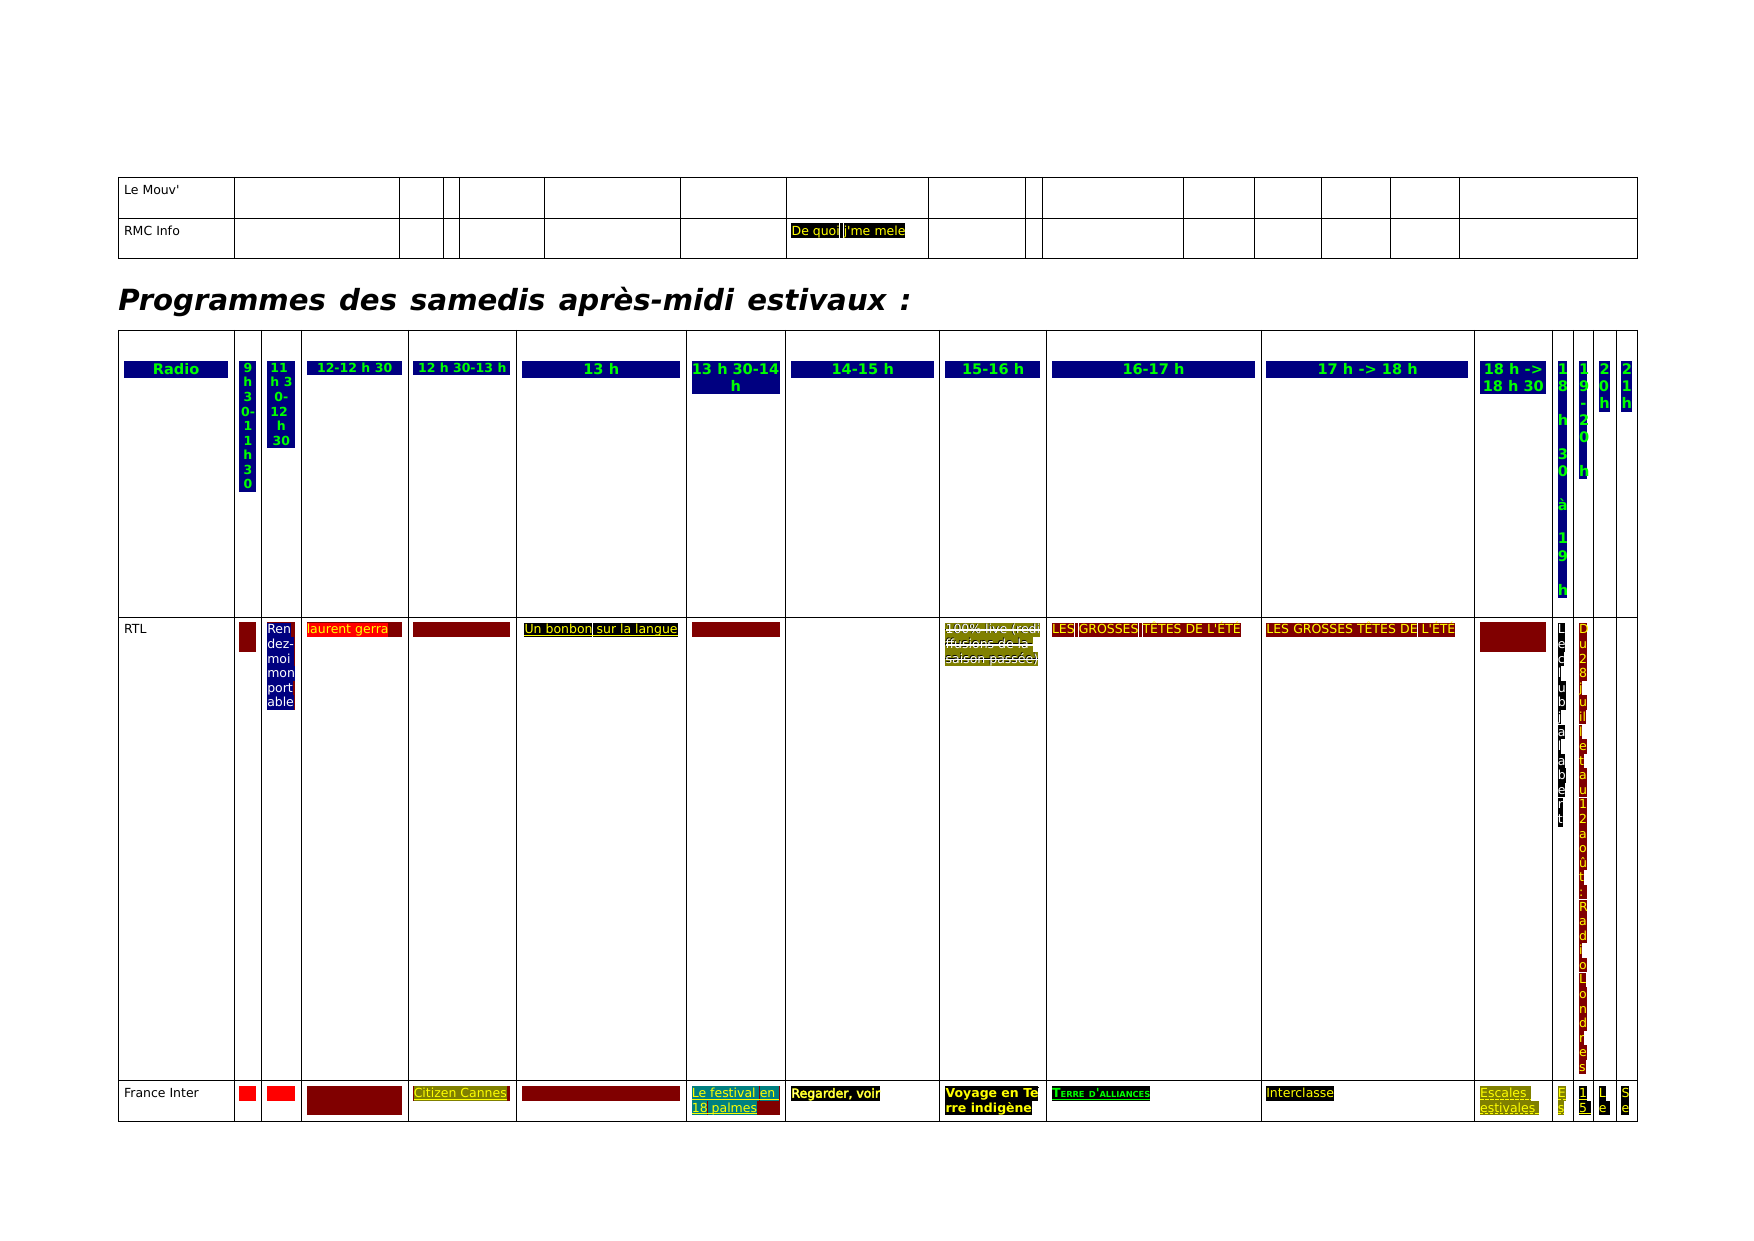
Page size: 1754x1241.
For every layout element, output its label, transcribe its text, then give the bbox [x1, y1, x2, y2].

table_cell [1617, 618, 1637, 1080]
table_header 14-15 h [786, 331, 939, 617]
table_cell [400, 178, 443, 217]
table_header 13 h 30-14 h [687, 331, 785, 617]
table_cell [1391, 219, 1459, 258]
table_cell [1184, 178, 1254, 217]
table_cell De quoi j'me mele [787, 219, 928, 258]
table_header 11 h 30-12 h 30 [262, 331, 301, 617]
table_cell [681, 219, 786, 258]
table_cell France Inter [119, 1081, 234, 1121]
table_cell [460, 219, 544, 258]
table_cell [1475, 618, 1552, 1080]
table_cell [235, 178, 399, 217]
table_header 18 h -> 18 h 30 [1475, 331, 1552, 617]
table_cell [262, 1081, 301, 1121]
table_header 12-12 h 30 [302, 331, 408, 617]
table_cell [1460, 178, 1637, 217]
table_cell [460, 178, 544, 217]
table_cell [400, 219, 443, 258]
table_cell [929, 178, 1025, 217]
table_cell [1255, 178, 1321, 217]
table_cell Terre d'alliances [1047, 1081, 1261, 1121]
table_header 20 h [1594, 331, 1616, 617]
table_cell [409, 618, 516, 1080]
table_cell [787, 178, 928, 217]
table_cell [1184, 219, 1254, 258]
table_cell Un bonbon sur la langue [517, 618, 686, 1080]
table_cell [444, 219, 459, 258]
table_cell Le club jalabert [1553, 618, 1573, 1080]
table_cell [687, 618, 785, 1080]
table_cell [1322, 178, 1390, 217]
table_cell Regarder, voir [786, 1081, 939, 1121]
table_cell 15 [1574, 1081, 1593, 1121]
table_header 13 h [517, 331, 686, 617]
table_cell [444, 178, 459, 217]
table_cell [1026, 178, 1042, 217]
table_header 18 h 30 à 19 h [1553, 331, 1573, 617]
table_cell [1043, 178, 1183, 217]
table_cell [1391, 178, 1459, 217]
table_cell [545, 219, 680, 258]
table_cell Du 28 juillet au 12 août : Radio Londres [1574, 618, 1593, 1080]
table_header Radio [119, 331, 234, 617]
table_cell [1043, 219, 1183, 258]
table_header 9 h 30-11 h 30 [235, 331, 261, 617]
table_cell [1026, 219, 1042, 258]
table_cell Le [1594, 1081, 1616, 1121]
table_cell [1322, 219, 1390, 258]
table_cell [786, 618, 939, 1080]
table_cell Les Grosses têtes de l'été [1262, 618, 1474, 1080]
table_cell [681, 178, 786, 217]
table_cell [1255, 219, 1321, 258]
table_cell [235, 1081, 261, 1121]
table_cell RMC Info [119, 219, 234, 258]
table_header 19-20 h [1574, 331, 1593, 617]
table_cell Es [1553, 1081, 1573, 1121]
table_cell [1460, 219, 1637, 258]
table_cell [235, 618, 261, 1080]
table_cell 100% live (rediffusions de la saison passée) [940, 618, 1046, 1080]
table_cell Les Grosses têtes de l'été [1047, 618, 1261, 1080]
table_cell Le Mouv' [119, 178, 234, 217]
table_cell Se [1617, 1081, 1637, 1121]
subtitle Programmes des samedis après-midi estivaux : [118, 283, 1636, 317]
table_cell Escales estivales [1475, 1081, 1552, 1121]
table_cell [1594, 618, 1616, 1080]
table_cell Rendez-moi mon portable [262, 618, 301, 1080]
table_cell Le festival en 18 palmes [687, 1081, 785, 1121]
table_cell Interclasse [1262, 1081, 1474, 1121]
table_cell [517, 1081, 686, 1121]
table_header 16-17 h [1047, 331, 1261, 617]
table_cell [545, 178, 680, 217]
table_header 12 h 30-13 h [409, 331, 516, 617]
table_cell [235, 219, 399, 258]
table_cell [929, 219, 1025, 258]
table_cell Citizen Cannes [409, 1081, 516, 1121]
table_header 17 h -> 18 h [1262, 331, 1474, 617]
table_cell [302, 1081, 408, 1121]
table_header 15-16 h [940, 331, 1046, 617]
table_cell RTL [119, 618, 234, 1080]
table_cell Voyage en Terre indigène [940, 1081, 1046, 1121]
table_header 21 h [1617, 331, 1637, 617]
table_cell laurent gerra [302, 618, 408, 1080]
